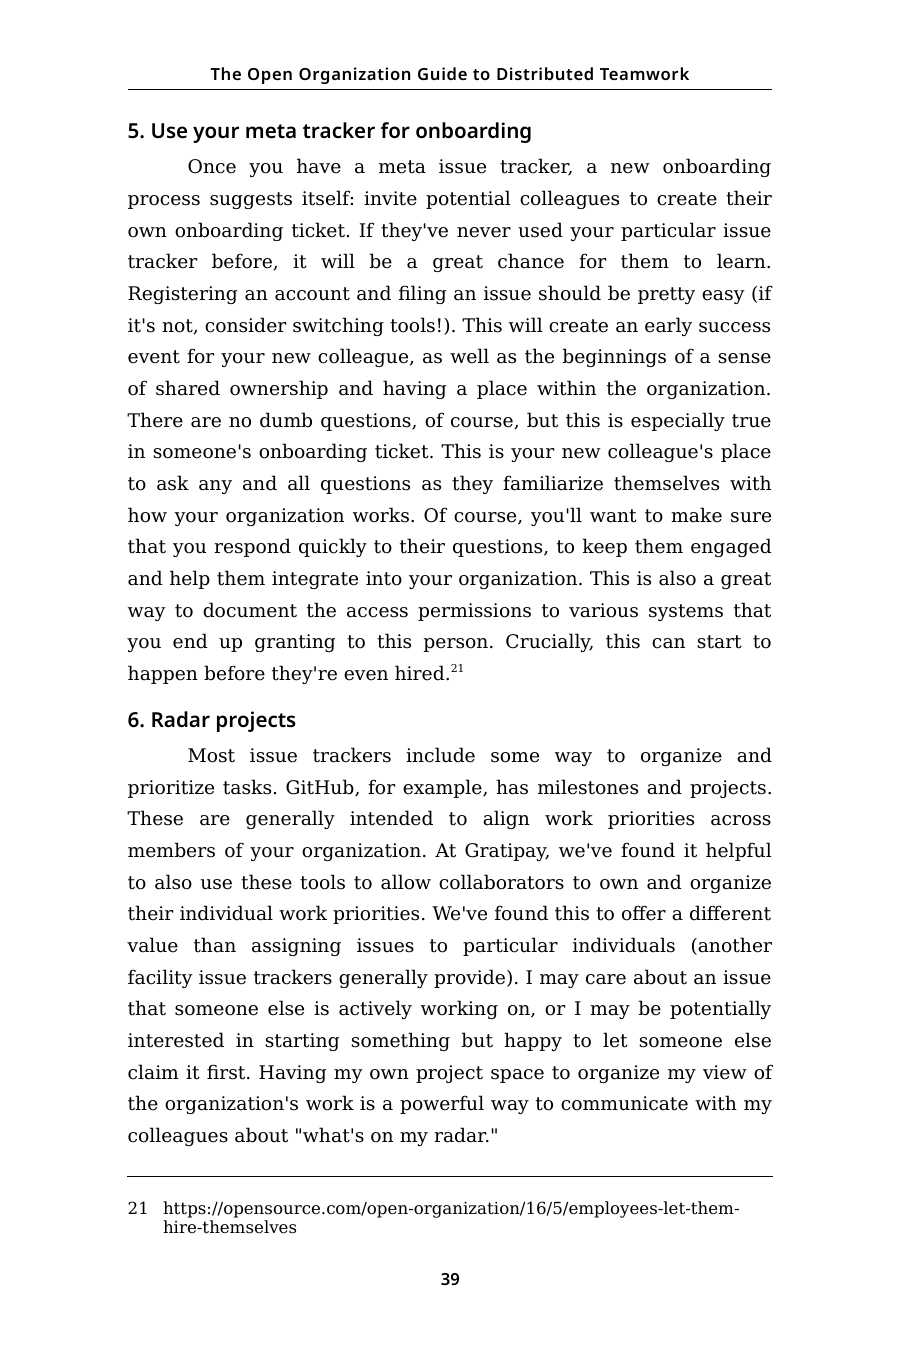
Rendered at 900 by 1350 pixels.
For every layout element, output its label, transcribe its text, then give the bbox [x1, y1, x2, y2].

text https://opensource.com/open-organization/16/5/employees-let-them-hire-themselves [127, 1198, 772, 1237]
subtitle 5. Use your meta tracker for onboarding [127, 118, 772, 144]
text Most issue trackers include some way to organize and prioritize tasks. GitHub, for example, has milestones and projects. These are generally intended to align work priorities across members of your organization. At Gratipay, we've found it helpful to also use these tools to allow collaborators to own and organize their individual work priorities. We've found this to offer a different value than assigning issues to particular individuals (another facility issue trackers generally provide). I may care about an issue that someone else is actively working on, or I may be potentially interested in starting something but happy to let someone else claim it first. Having my own project space to organize my view of the organization's work is a powerful way to communicate with my colleagues about "what's on my radar." [127, 745, 772, 1147]
text Once you have a meta issue tracker, a new onboarding process suggests itself: invite potential colleagues to create their own onboarding ticket. If they've never used your particular issue tracker before, it will be a great chance for them to learn. Registering an account and filing an issue should be pretty easy (if it's not, consider switching tools!). This will create an early success event for your new colleague, as well as the beginnings of a sense of shared ownership and having a place within the organization. There are no dumb questions, of course, but this is especially true in someone's onboarding ticket. This is your new colleague's place to ask any and all questions as they familiarize themselves with how your organization works. Of course, you'll want to make sure that you respond quickly to their questions, to keep them engaged and help them integrate into your organization. This is also a great way to document the access permissions to various systems that you end up granting to this person. Crucially, this can start to happen before they're even hired. [127, 156, 772, 685]
subtitle 6. Radar projects [127, 707, 772, 732]
